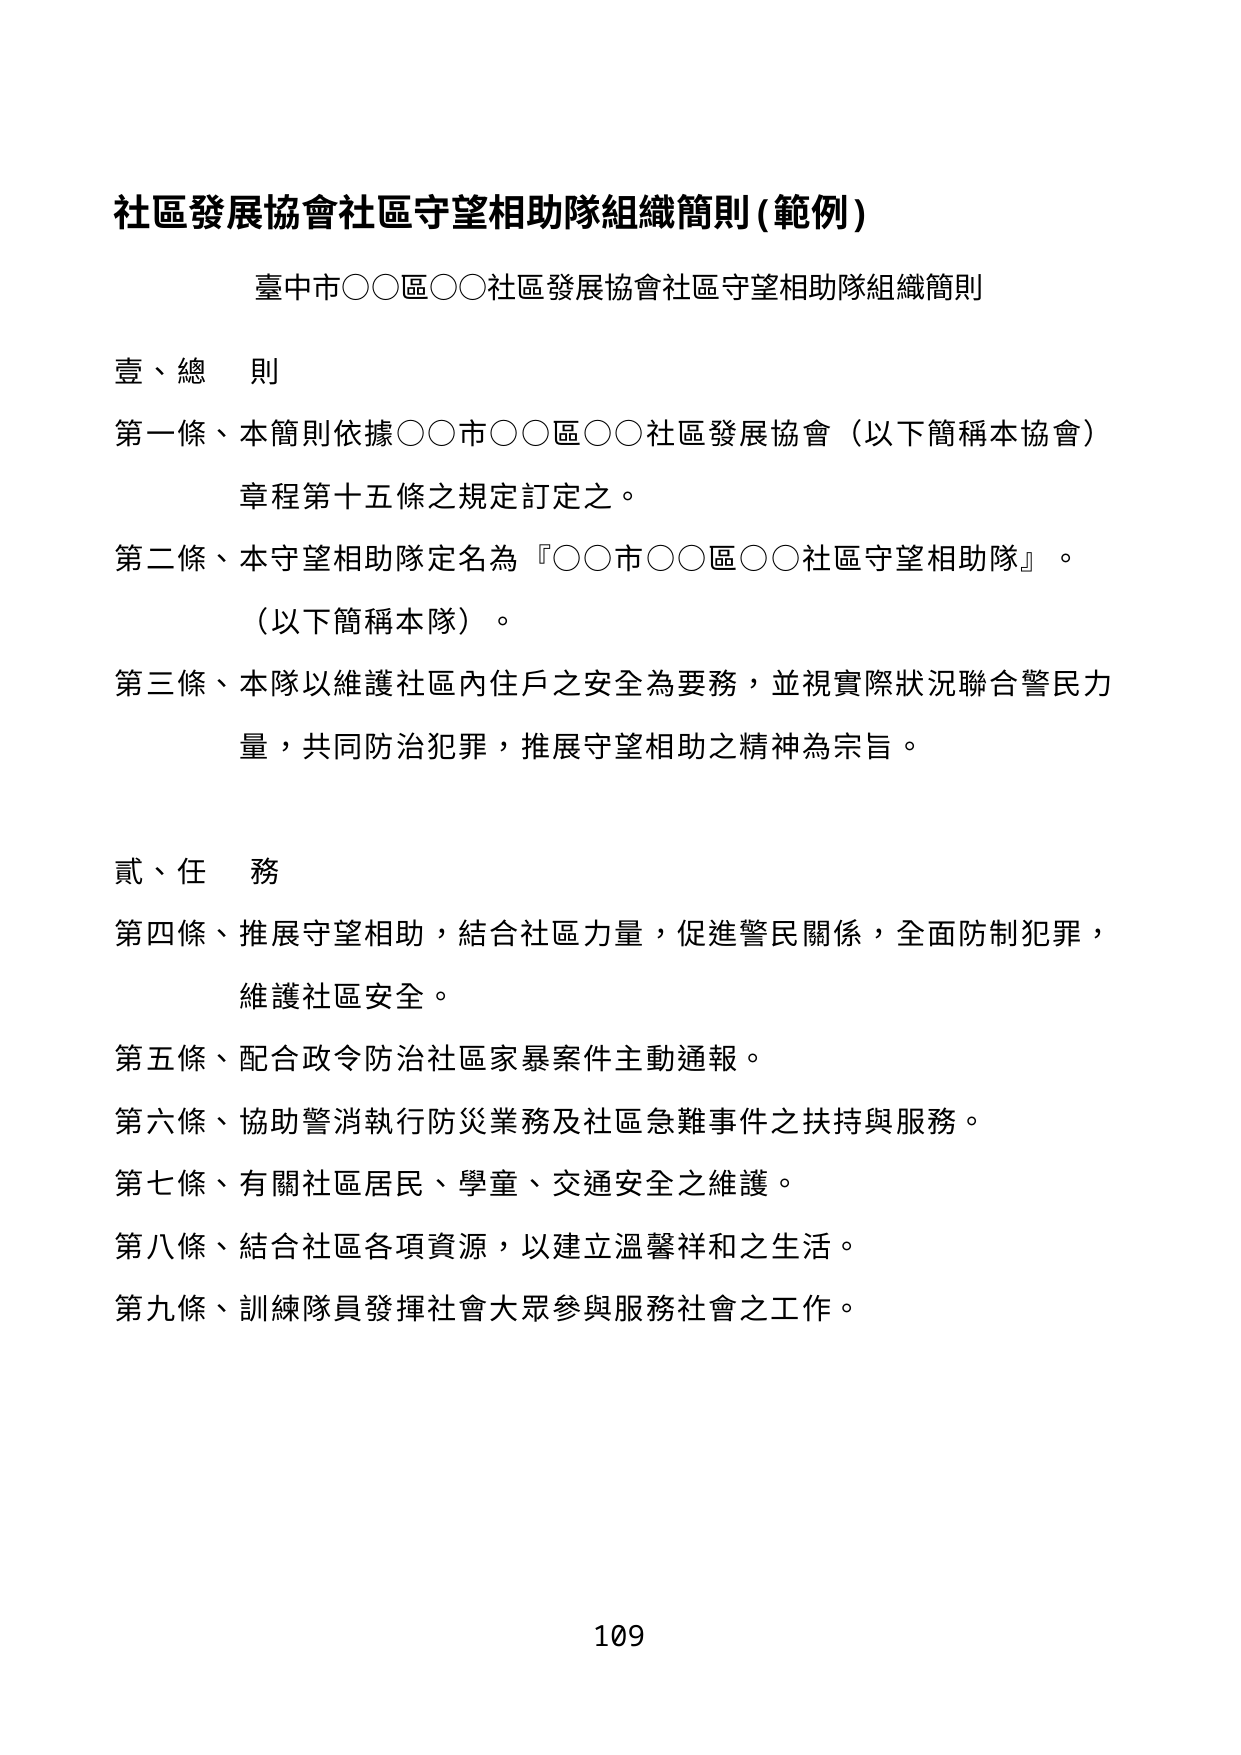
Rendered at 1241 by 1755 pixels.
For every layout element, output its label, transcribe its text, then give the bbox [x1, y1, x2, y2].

text 第四條、推展守望相助，結合社區力量，促進警民關係，全面防制犯罪，維護社區安全。 [113, 890, 1124, 1015]
text 第七條、有關社區居民、學童、交通安全之維護。 [113, 1140, 1124, 1203]
text 壹、總 則 [113, 328, 1124, 390]
text 社區發展協會社區守望相助隊組織簡則(範例) [113, 183, 1124, 237]
text 第一條、本簡則依據○○市○○區○○社區發展協會（以下簡稱本協會）章程第十五條之規定訂定之。 [113, 390, 1124, 515]
text 第八條、結合社區各項資源，以建立溫馨祥和之生活。 [113, 1203, 1124, 1265]
text 第五條、配合政令防治社區家暴案件主動通報。 [113, 1015, 1124, 1078]
text 貳、任 務 [113, 828, 1124, 890]
text 第六條、協助警消執行防災業務及社區急難事件之扶持與服務。 [113, 1078, 1124, 1140]
text 第二條、本守望相助隊定名為『○○市○○區○○社區守望相助隊』。（以下簡稱本隊）。 [113, 515, 1124, 640]
text 第九條、訓練隊員發揮社會大眾參與服務社會之工作。 [113, 1265, 1124, 1328]
text 臺中市○○區○○社區發展協會社區守望相助隊組織簡則 [113, 264, 1124, 307]
text 第三條、本隊以維護社區內住戶之安全為要務，並視實際狀況聯合警民力量，共同防治犯罪，推展守望相助之精神為宗旨。 [113, 640, 1124, 765]
